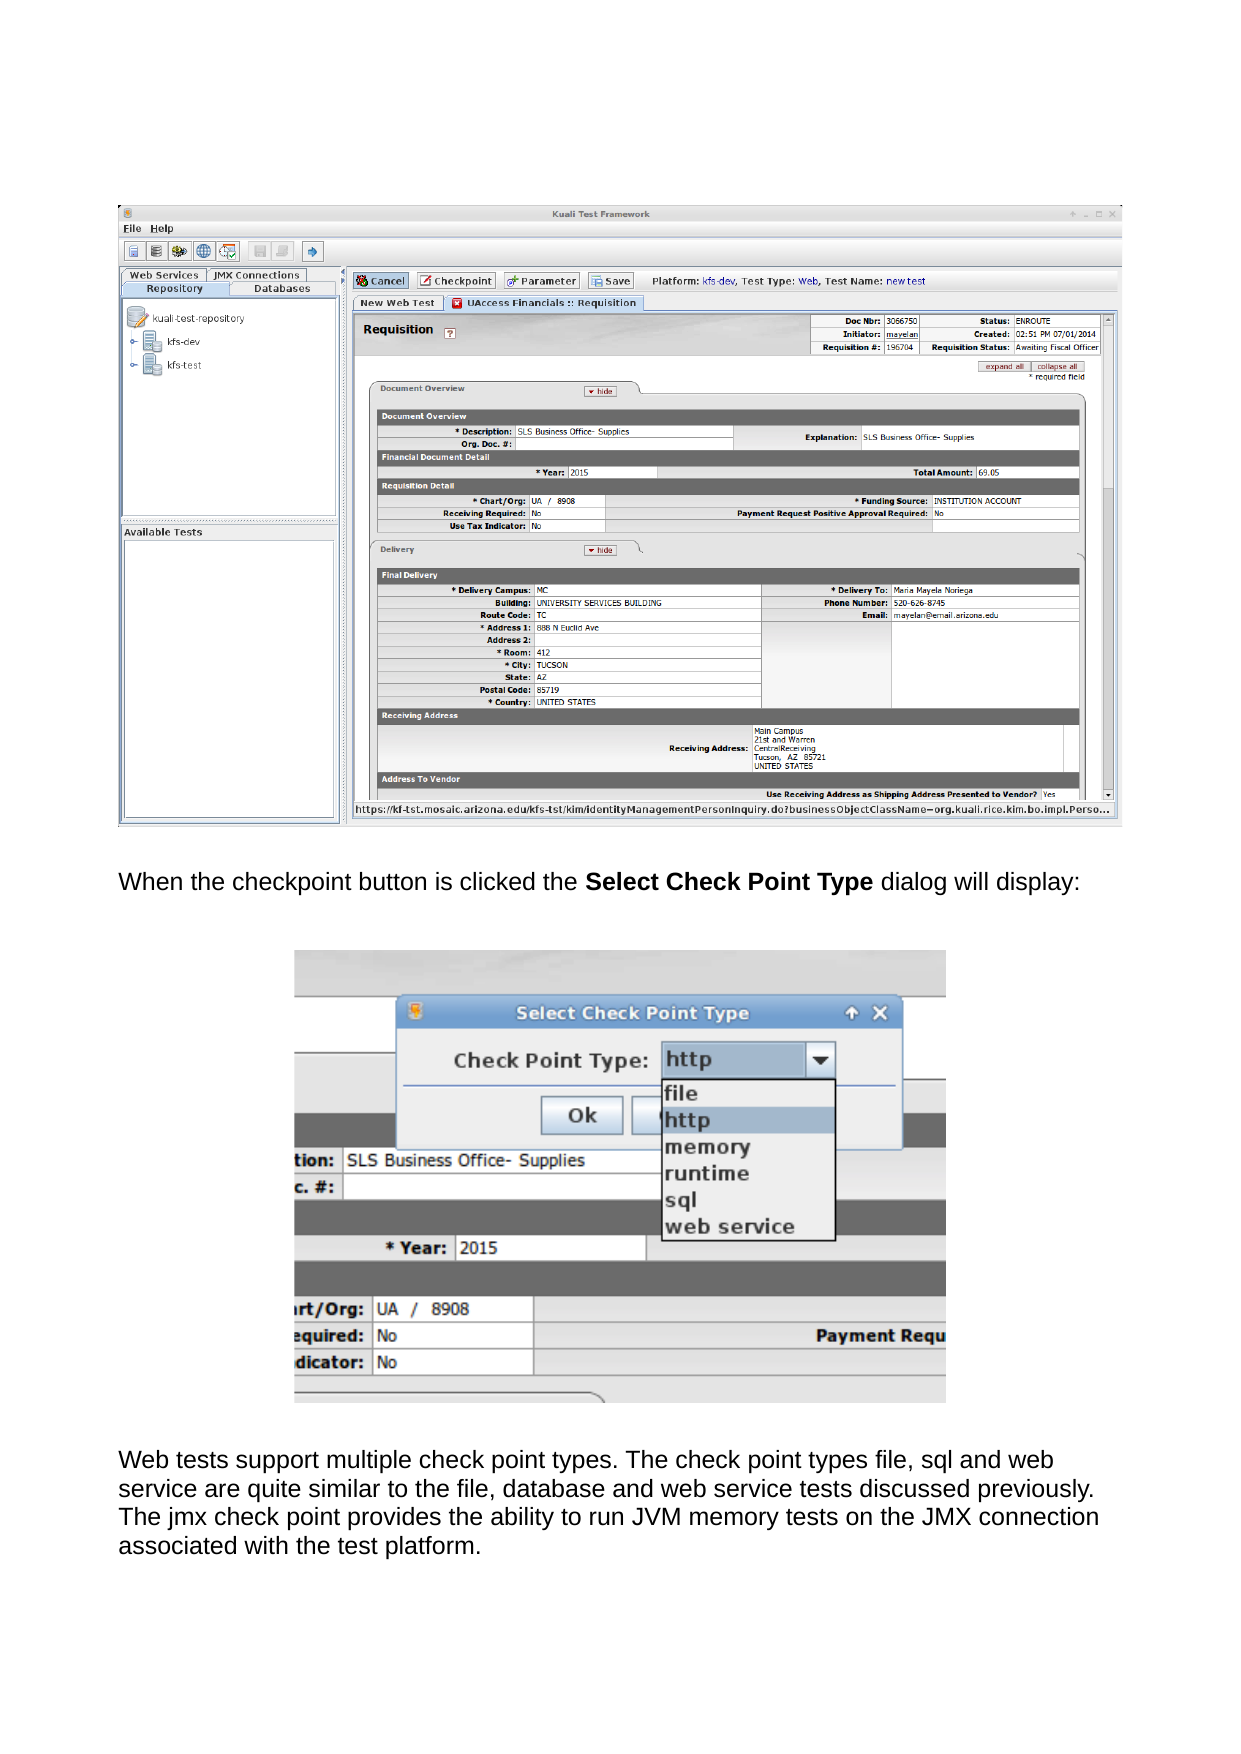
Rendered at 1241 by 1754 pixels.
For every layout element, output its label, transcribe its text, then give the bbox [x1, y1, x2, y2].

text When the checkpoint button is clicked the Select Check Point Type dialog will display: [118, 867, 1122, 896]
picture [118, 205, 1123, 827]
picture [294, 950, 946, 1403]
text Web tests support multiple check point types. The check point types file, sql and web service are quite similar to the file, database and web service tests discussed previously. The jmx check point provides the ability to run JVM memory tests on the JMX connection associated with the test platform. [118, 1445, 1122, 1560]
